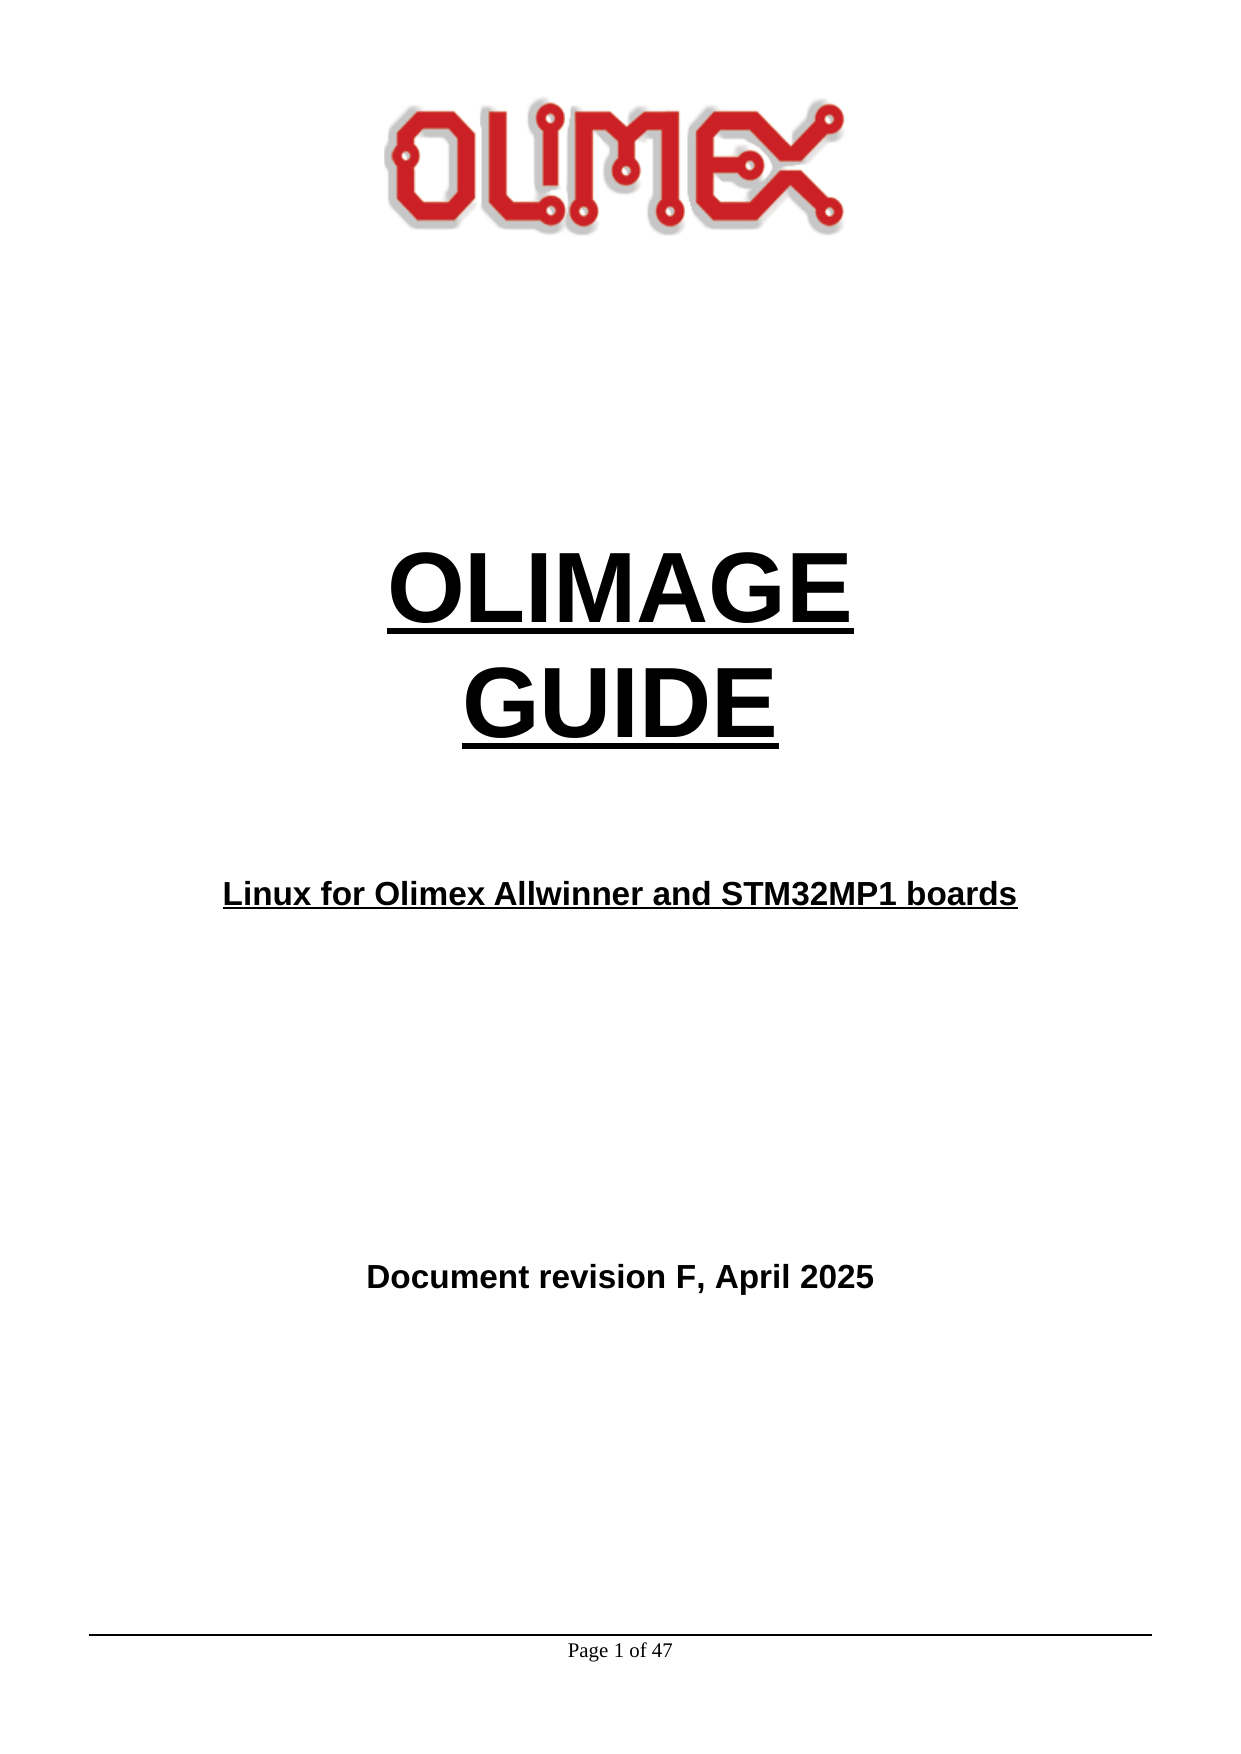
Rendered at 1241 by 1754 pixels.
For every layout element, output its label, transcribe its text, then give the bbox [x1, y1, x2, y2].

text OLIMAGE [88, 529, 1152, 644]
text Document revision F, April 2025 [88, 1257, 1152, 1296]
text Linux for Olimex Allwinner and STM32MP1 boards [88, 874, 1152, 912]
picture [338, 88, 902, 242]
text GUIDE [88, 644, 1152, 759]
